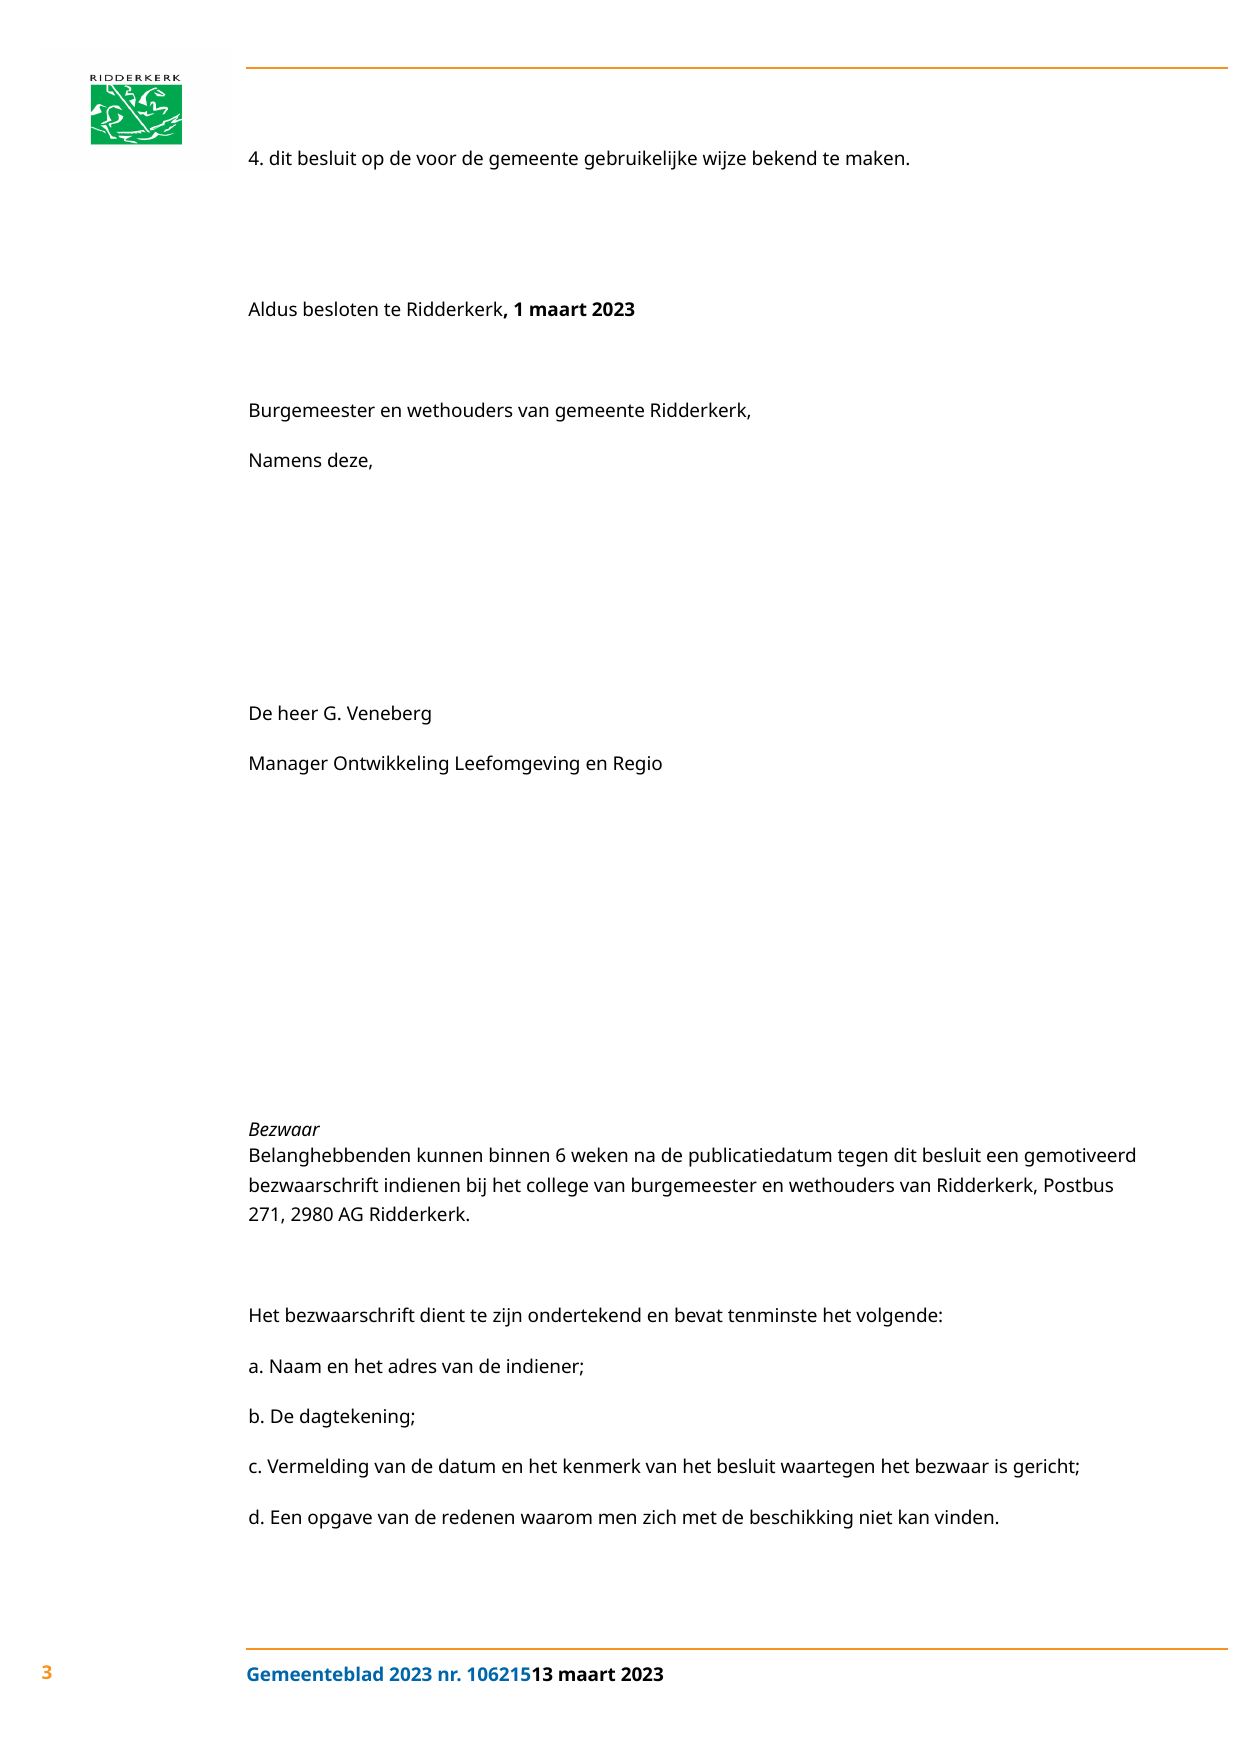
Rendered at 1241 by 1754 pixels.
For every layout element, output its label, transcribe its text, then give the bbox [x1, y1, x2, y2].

text Manager Ontwikkeling Leefomgeving en Regio [248, 750, 1152, 776]
text Belanghebbenden kunnen binnen 6 weken na de publicatiedatum tegen dit besluit een gemotiveerd bezwaarschrift indienen bij het college van burgemeester en wethouders van Ridderkerk, Postbus 271, 2980 AG Ridderkerk. [248, 1142, 1152, 1227]
text De heer G. Veneberg [248, 700, 1152, 726]
text 4. dit besluit op de voor de gemeente gebruikelijke wijze bekend te maken. [248, 145, 1152, 171]
text Bezwaar [248, 1117, 1152, 1142]
text a. Naam en het adres van de indiener; [248, 1353, 1152, 1378]
picture [41, 47, 231, 172]
text Namens deze, [248, 448, 1152, 473]
text c. Vermelding van de datum en het kenmerk van het besluit waartegen het bezwaar is gericht; [248, 1454, 1152, 1479]
text Burgemeester en wethouders van gemeente Ridderkerk, [248, 397, 1152, 423]
text Het bezwaarschrift dient te zijn ondertekend en bevat tenminste het volgende: [248, 1302, 1152, 1328]
text b. De dagtekening; [248, 1403, 1152, 1429]
text Aldus besloten te Ridderkerk, 1 maart 2023 [248, 296, 1152, 322]
text d. Een opgave van de redenen waarom men zich met de beschikking niet kan vinden. [248, 1504, 1152, 1530]
